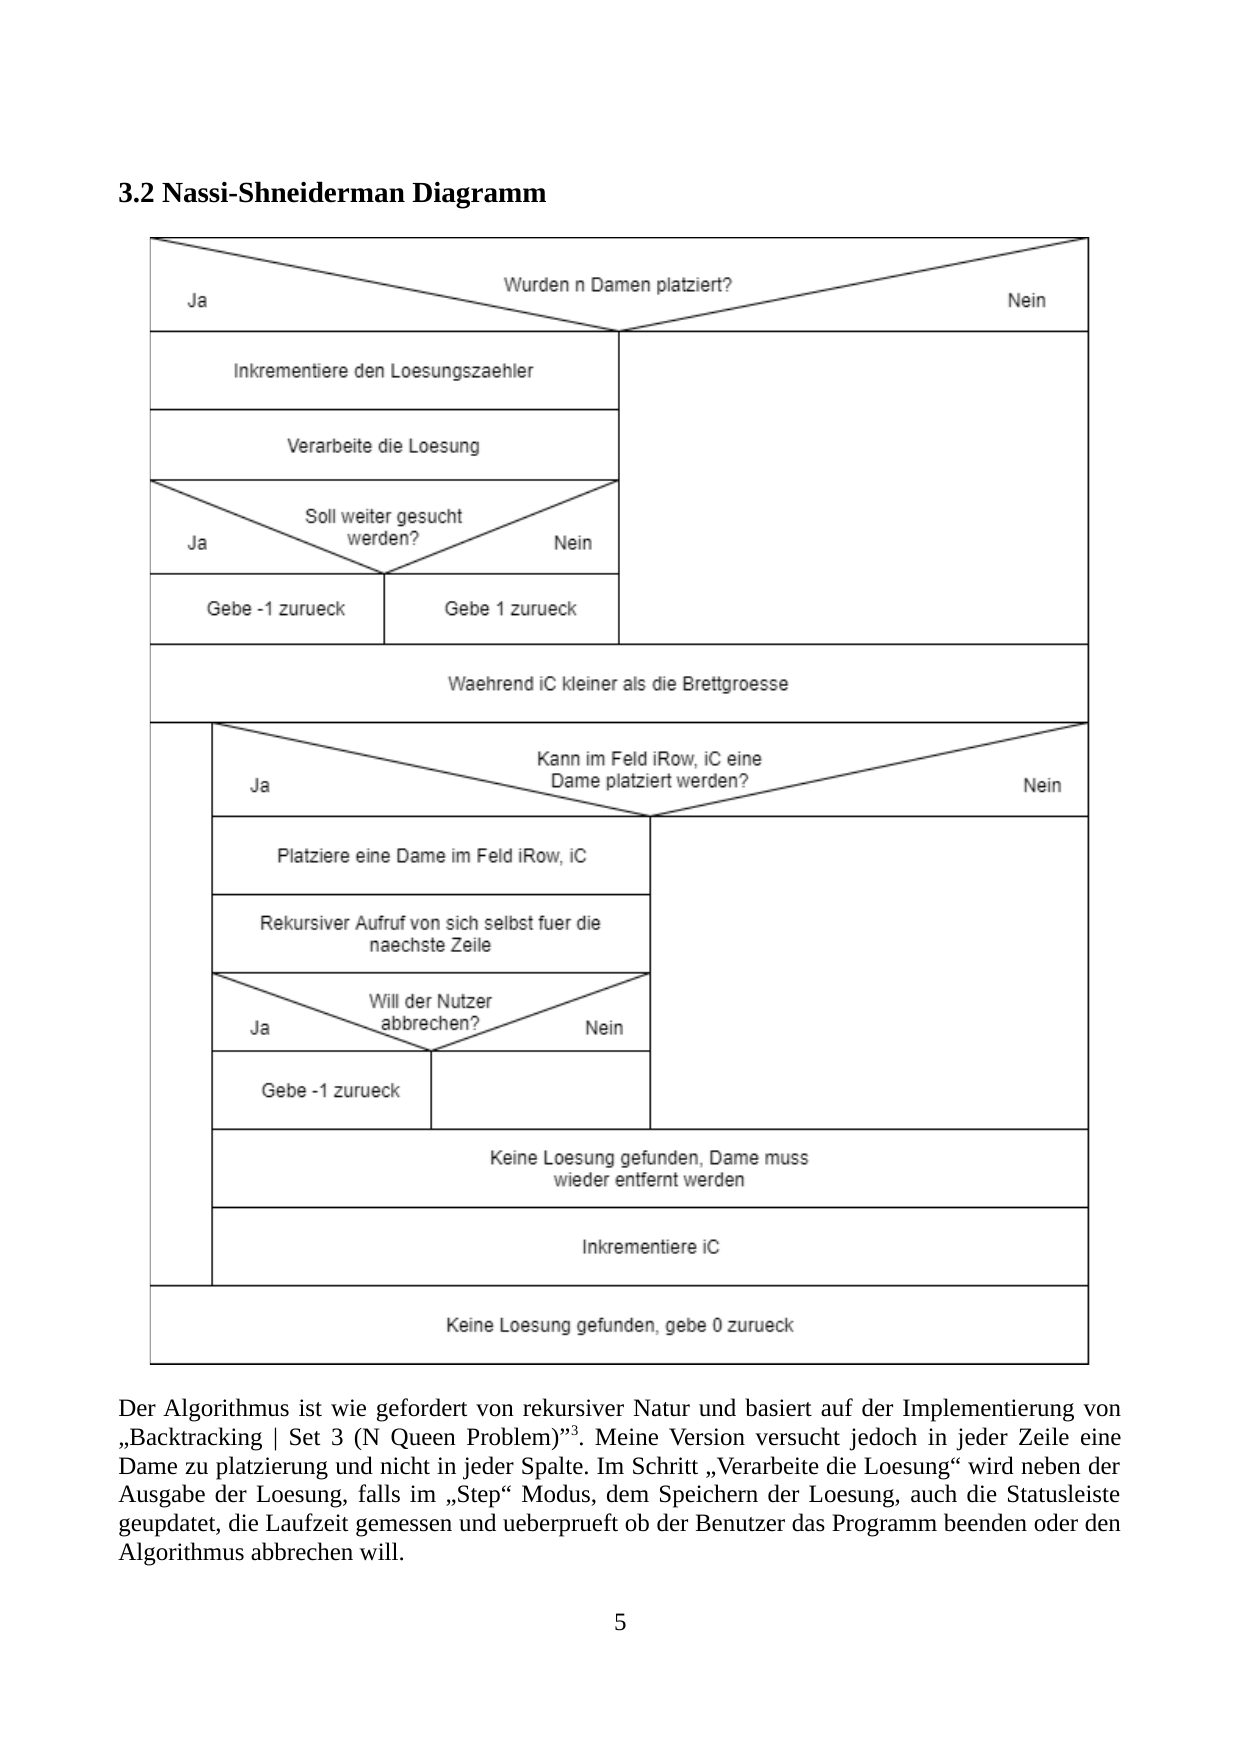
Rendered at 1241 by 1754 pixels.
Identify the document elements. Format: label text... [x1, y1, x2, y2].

text 3.2 Nassi-Shneiderman Diagramm [118, 176, 1122, 209]
text Der Algorithmus ist wie gefordert von rekursiver Natur und basiert auf der Implementierung von „Backtracking | Set 3 (N Queen Problem)”3. Meine Version versucht jedoch in jeder Zeile eine Dame zu platzierung und nicht in jeder Spalte. Im Schritt „Verarbeite die Loesung“ wird neben der Ausgabe der Loesung, falls im „Step“ Modus, dem Speichern der Loesung, auch die Statusleiste geupdatet, die Laufzeit gemessen und ueberprueft ob der Benutzer das Programm beenden oder den Algorithmus abbrechen will. [118, 1393, 1122, 1566]
picture [149, 237, 1091, 1365]
